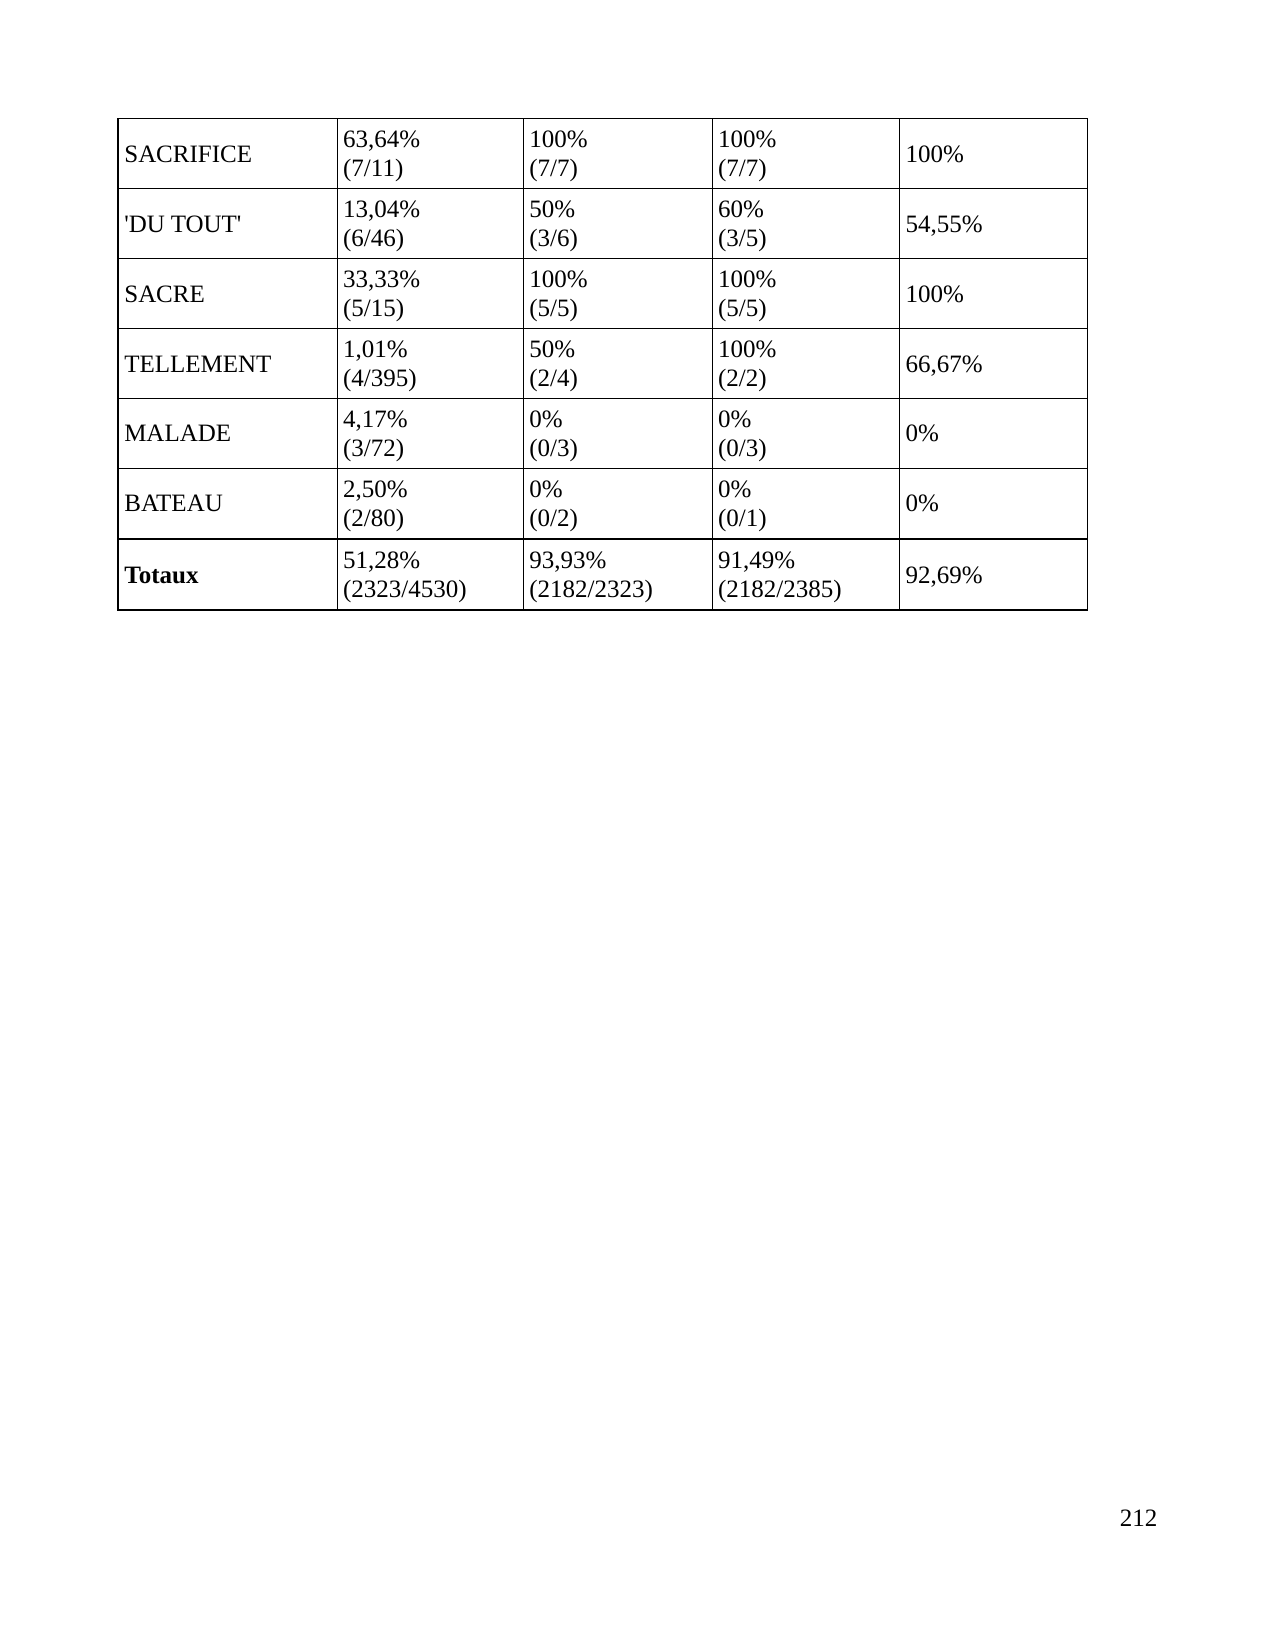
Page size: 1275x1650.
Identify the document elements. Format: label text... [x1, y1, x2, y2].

table_cell 2,50% (2/80) [338, 469, 523, 537]
table_cell SACRE [119, 259, 337, 328]
table_cell 100% [900, 259, 1087, 328]
table_cell 100% (7/7) [713, 119, 899, 188]
table_cell 60% (3/5) [713, 189, 899, 258]
table_cell 93,93% (2182/2323) [524, 540, 712, 609]
table_cell SACRIFICE [119, 119, 337, 188]
table_cell 100% (5/5) [524, 259, 712, 328]
table_cell 54,55% [900, 189, 1087, 258]
table_cell 'DU TOUT' [119, 189, 337, 258]
table_cell MALADE [119, 399, 337, 468]
table_cell 1,01% (4/395) [338, 329, 523, 398]
table_cell TELLEMENT [119, 329, 337, 398]
table_cell 50% (3/6) [524, 189, 712, 258]
table_cell 13,04% (6/46) [338, 189, 523, 258]
table_cell 4,17% (3/72) [338, 399, 523, 468]
table_cell 0% (0/1) [713, 469, 899, 537]
table_cell 66,67% [900, 329, 1087, 398]
table_cell 63,64% (7/11) [338, 119, 523, 188]
table_cell 92,69% [900, 540, 1087, 609]
table_cell 100% [900, 119, 1087, 188]
table_cell 33,33% (5/15) [338, 259, 523, 328]
table_cell 0% [900, 469, 1087, 537]
table_cell 50% (2/4) [524, 329, 712, 398]
table_cell 0% (0/2) [524, 469, 712, 537]
table_cell 51,28% (2323/4530) [338, 540, 523, 609]
table_cell 100% (7/7) [524, 119, 712, 188]
table_cell 100% (5/5) [713, 259, 899, 328]
table_cell Totaux [119, 540, 337, 609]
table_cell 91,49% (2182/2385) [713, 540, 899, 609]
table_cell BATEAU [119, 469, 337, 537]
table_cell 0% (0/3) [713, 399, 899, 468]
table_cell 100% (2/2) [713, 329, 899, 398]
table_cell 0% [900, 399, 1087, 468]
table_cell 0% (0/3) [524, 399, 712, 468]
